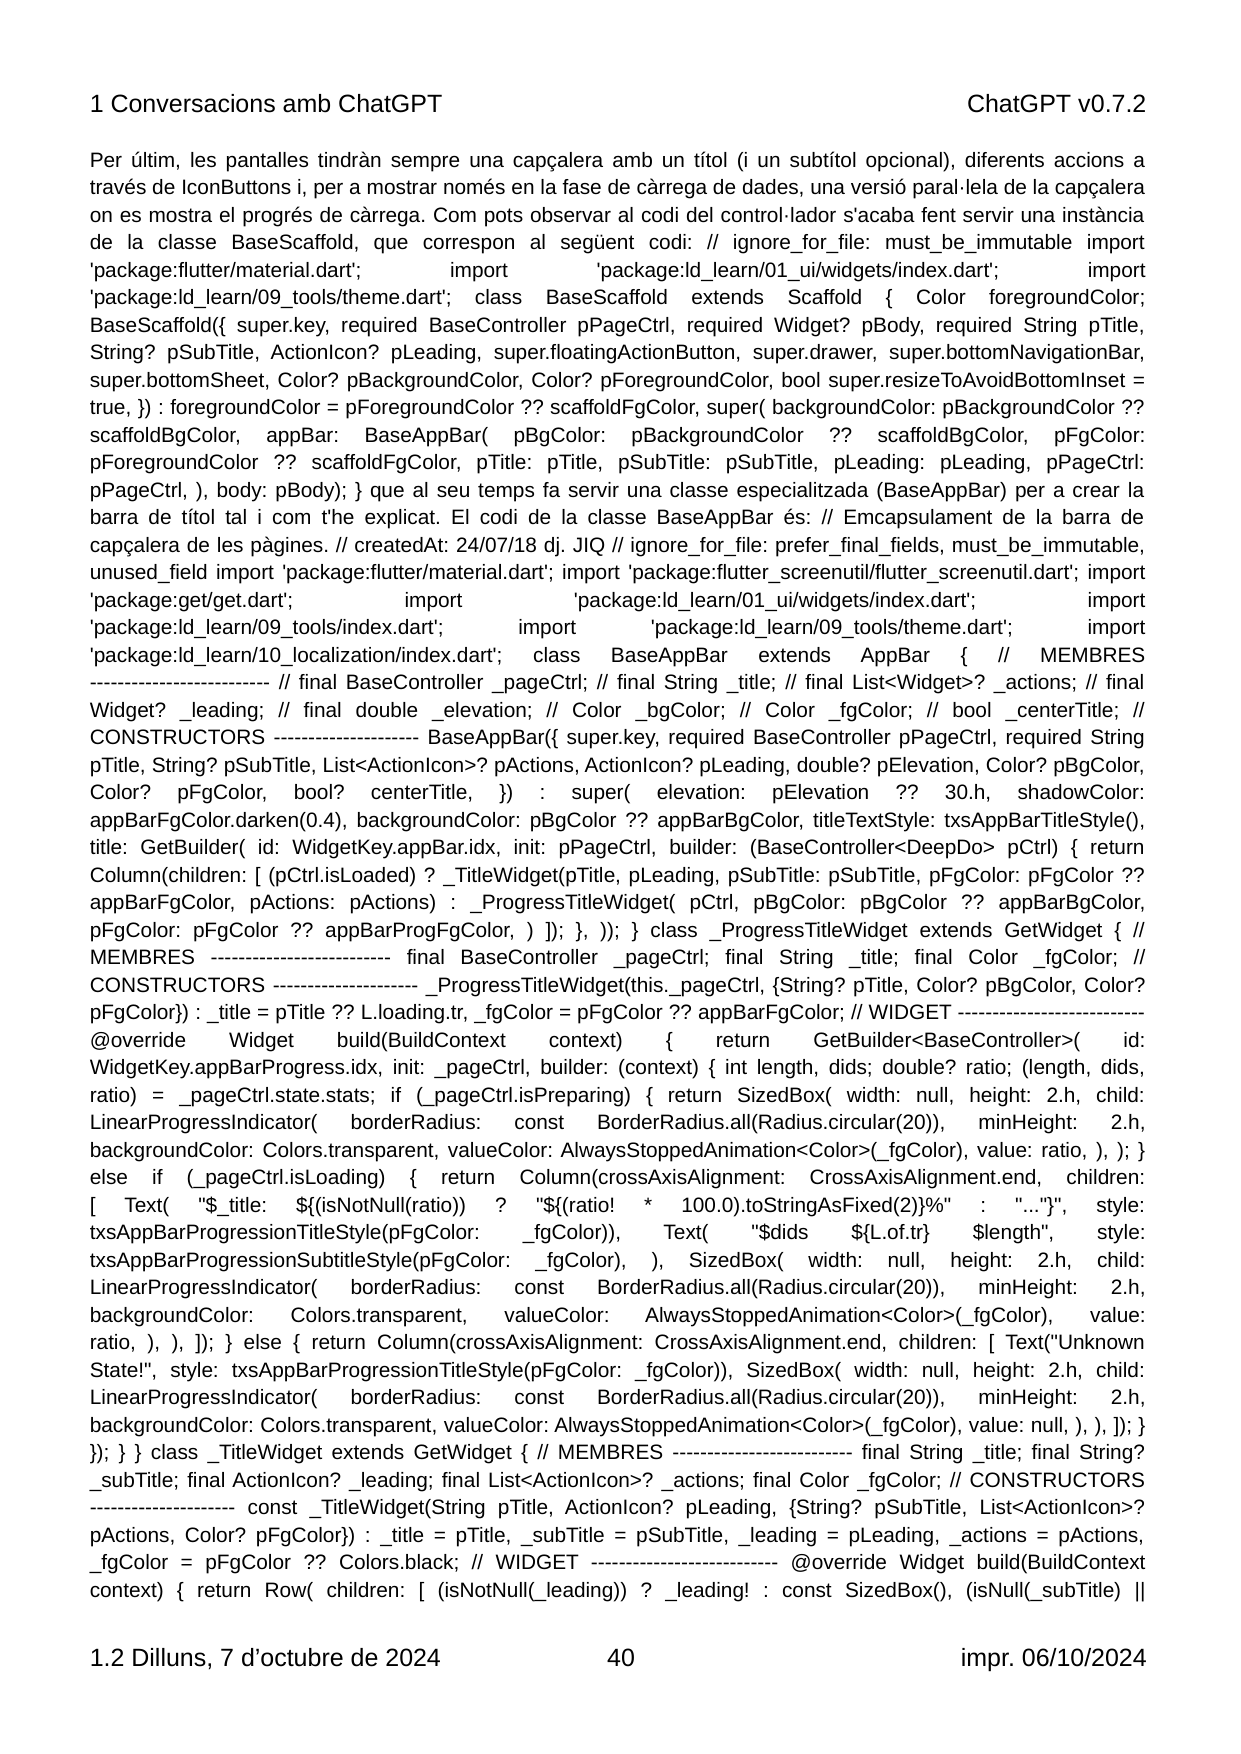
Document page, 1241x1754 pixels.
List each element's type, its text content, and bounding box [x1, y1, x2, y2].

text Per últim, les pantalles tindràn sempre una capçalera amb un títol (i un subtítol opcional), diferents accions a través de IconButtons i, per a mostrar només en la fase de càrrega de dades, una versió paral·lela de la capçalera on es mostra el progrés de càrrega. Com pots observar al codi del control·lador s'acaba fent servir una instància de la classe BaseScaffold, que correspon al següent codi: // ignore_for_file: must_be_immutable import 'package:flutter/material.dart'; import 'package:ld_learn/01_ui/widgets/index.dart'; import 'package:ld_learn/09_tools/theme.dart'; class BaseScaffold extends Scaffold { Color foregroundColor; BaseScaffold({ super.key, required BaseController pPageCtrl, required Widget? pBody, required String pTitle, String? pSubTitle, ActionIcon? pLeading, super.floatingActionButton, super.drawer, super.bottomNavigationBar, super.bottomSheet, Color? pBackgroundColor, Color? pForegroundColor, bool super.resizeToAvoidBottomInset = true, }) : foregroundColor = pForegroundColor ?? scaffoldFgColor, super( backgroundColor: pBackgroundColor ?? scaffoldBgColor, appBar: BaseAppBar( pBgColor: pBackgroundColor ?? scaffoldBgColor, pFgColor: pForegroundColor ?? scaffoldFgColor, pTitle: pTitle, pSubTitle: pSubTitle, pLeading: pLeading, pPageCtrl: pPageCtrl, ), body: pBody); } que al seu temps fa servir una classe especialitzada (BaseAppBar) per a crear la barra de títol tal i com t'he explicat. El codi de la classe BaseAppBar és: // Emcapsulament de la barra de capçalera de les pàgines. // createdAt: 24/07/18 dj. JIQ // ignore_for_file: prefer_final_fields, must_be_immutable, unused_field import 'package:flutter/material.dart'; import 'package:flutter_screenutil/flutter_screenutil.dart'; import 'package:get/get.dart'; import 'package:ld_learn/01_ui/widgets/index.dart'; import 'package:ld_learn/09_tools/index.dart'; import 'package:ld_learn/09_tools/theme.dart'; import 'package:ld_learn/10_localization/index.dart'; class BaseAppBar extends AppBar { // MEMBRES -------------------------- // final BaseController _pageCtrl; // final String _title; // final List<Widget>? _actions; // final Widget? _leading; // final double _elevation; // Color _bgColor; // Color _fgColor; // bool _centerTitle; // CONSTRUCTORS --------------------- BaseAppBar({ super.key, required BaseController pPageCtrl, required String pTitle, String? pSubTitle, List<ActionIcon>? pActions, ActionIcon? pLeading, double? pElevation, Color? pBgColor, Color? pFgColor, bool? centerTitle, }) : super( elevation: pElevation ?? 30.h, shadowColor: appBarFgColor.darken(0.4), backgroundColor: pBgColor ?? appBarBgColor, titleTextStyle: txsAppBarTitleStyle(), title: GetBuilder( id: WidgetKey.appBar.idx, init: pPageCtrl, builder: (BaseController<DeepDo> pCtrl) { return Column(children: [ (pCtrl.isLoaded) ? _TitleWidget(pTitle, pLeading, pSubTitle: pSubTitle, pFgColor: pFgColor ?? appBarFgColor, pActions: pActions) : _ProgressTitleWidget( pCtrl, pBgColor: pBgColor ?? appBarBgColor, pFgColor: pFgColor ?? appBarProgFgColor, ) ]); }, )); } class _ProgressTitleWidget extends GetWidget { // MEMBRES -------------------------- final BaseController _pageCtrl; final String _title; final Color _fgColor; // CONSTRUCTORS --------------------- _ProgressTitleWidget(this._pageCtrl, {String? pTitle, Color? pBgColor, Color? pFgColor}) : _title = pTitle ?? L.loading.tr, _fgColor = pFgColor ?? appBarFgColor; // WIDGET --------------------------- @override Widget build(BuildContext context) { return GetBuilder<BaseController>( id: WidgetKey.appBarProgress.idx, init: _pageCtrl, builder: (context) { int length, dids; double? ratio; (length, dids, ratio) = _pageCtrl.state.stats; if (_pageCtrl.isPreparing) { return SizedBox( width: null, height: 2.h, child: LinearProgressIndicator( borderRadius: const BorderRadius.all(Radius.circular(20)), minHeight: 2.h, backgroundColor: Colors.transparent, valueColor: AlwaysStoppedAnimation<Color>(_fgColor), value: ratio, ), ); } else if (_pageCtrl.isLoading) { return Column(crossAxisAlignment: CrossAxisAlignment.end, children: [ Text( "$_title: ${(isNotNull(ratio)) ? "${(ratio! * 100.0).toStringAsFixed(2)}%" : "..."}", style: txsAppBarProgressionTitleStyle(pFgColor: _fgColor)), Text( "$dids ${L.of.tr} $length", style: txsAppBarProgressionSubtitleStyle(pFgColor: _fgColor), ), SizedBox( width: null, height: 2.h, child: LinearProgressIndicator( borderRadius: const BorderRadius.all(Radius.circular(20)), minHeight: 2.h, backgroundColor: Colors.transparent, valueColor: AlwaysStoppedAnimation<Color>(_fgColor), value: ratio, ), ), ]); } else { return Column(crossAxisAlignment: CrossAxisAlignment.end, children: [ Text("Unknown State!", style: txsAppBarProgressionTitleStyle(pFgColor: _fgColor)), SizedBox( width: null, height: 2.h, child: LinearProgressIndicator( borderRadius: const BorderRadius.all(Radius.circular(20)), minHeight: 2.h, backgroundColor: Colors.transparent, valueColor: AlwaysStoppedAnimation<Color>(_fgColor), value: null, ), ), ]); } }); } } class _TitleWidget extends GetWidget { // MEMBRES -------------------------- final String _title; final String? _subTitle; final ActionIcon? _leading; final List<ActionIcon>? _actions; final Color _fgColor; // CONSTRUCTORS --------------------- const _TitleWidget(String pTitle, ActionIcon? pLeading, {String? pSubTitle, List<ActionIcon>? pActions, Color? pFgColor}) : _title = pTitle, _subTitle = pSubTitle, _leading = pLeading, _actions = pActions, _fgColor = pFgColor ?? Colors.black; // WIDGET --------------------------- @override Widget build(BuildContext context) { return Row( children: [ (isNotNull(_leading)) ? _leading! : const SizedBox(), (isNull(_subTitle) || [89, 148, 1146, 1602]
